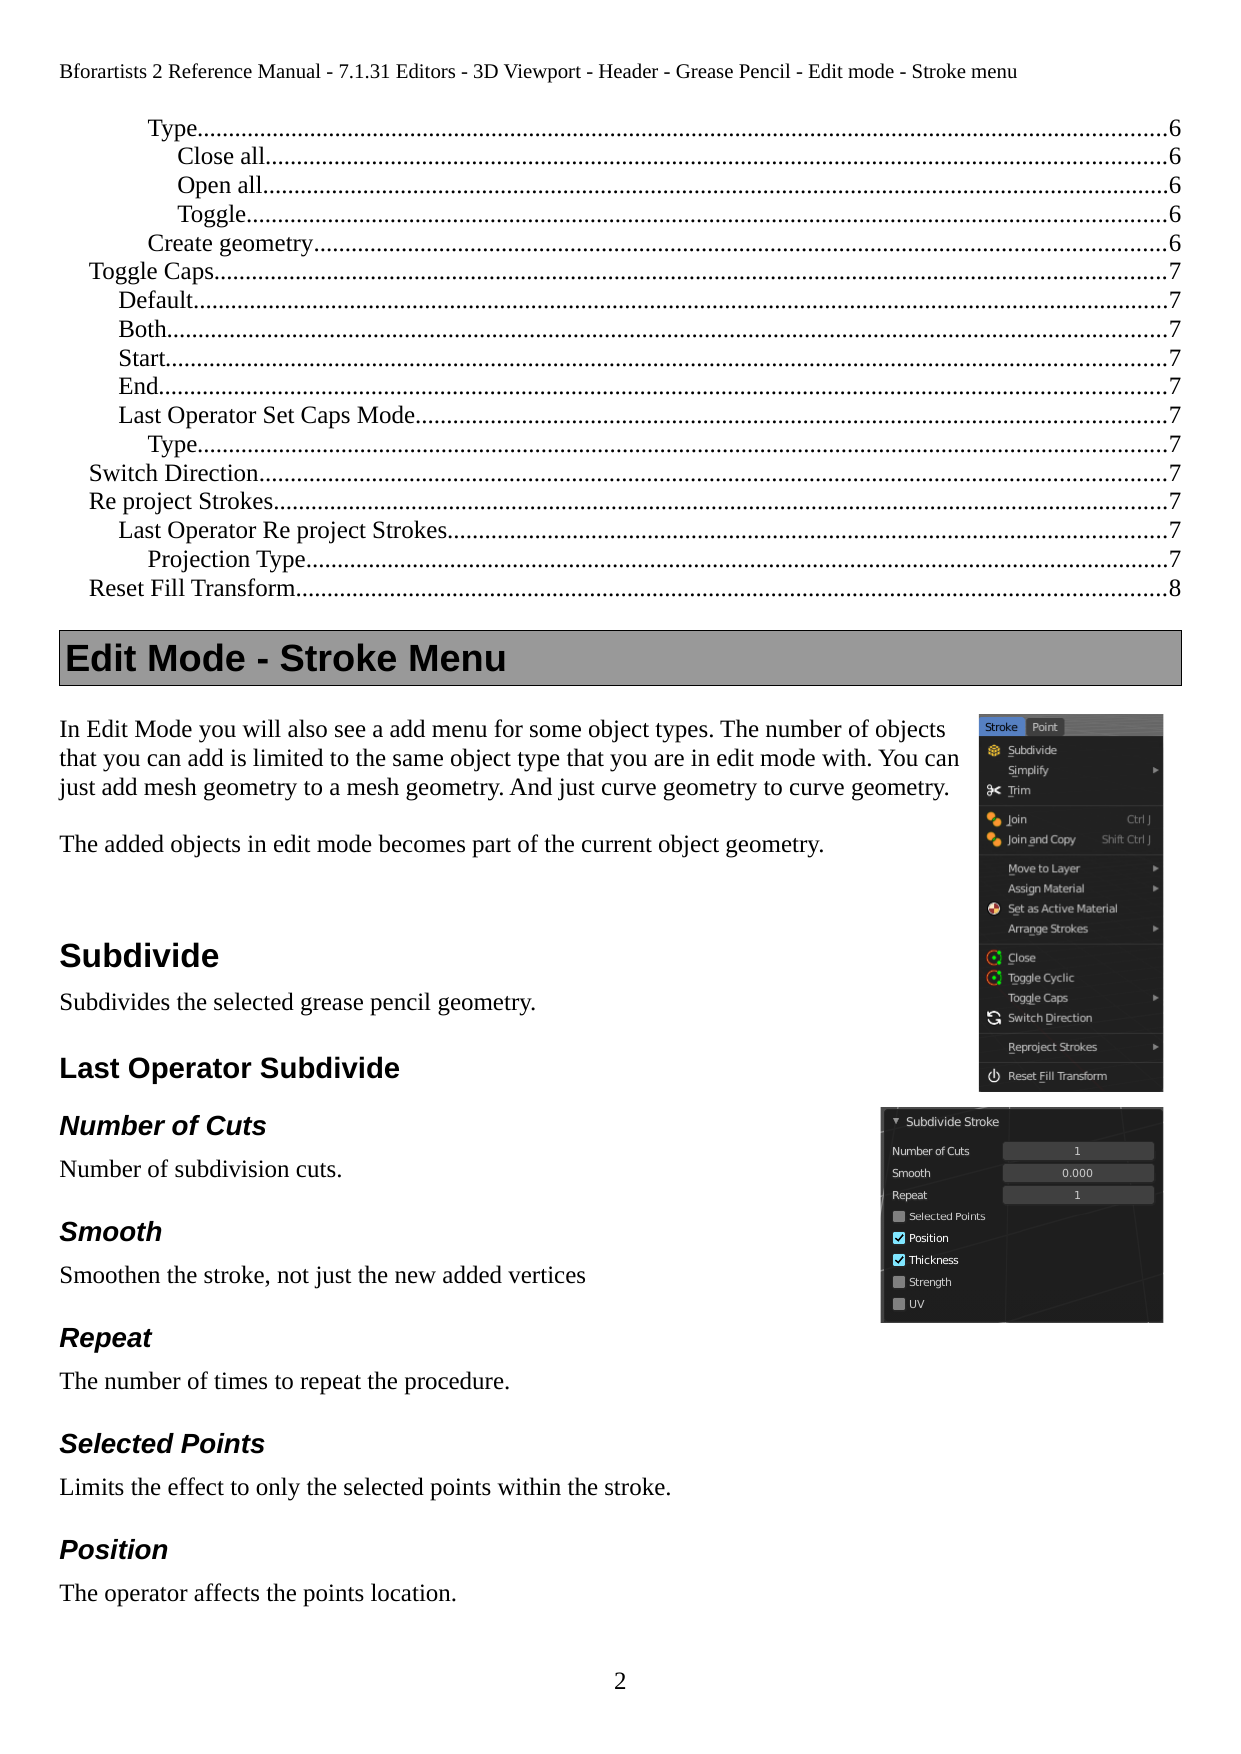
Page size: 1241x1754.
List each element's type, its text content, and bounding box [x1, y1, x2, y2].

subtitle [1164, 1051, 1181, 1085]
subtitle [1164, 1110, 1181, 1142]
text Reset Fill Transform 8 [88, 573, 1181, 601]
text Create geometry 6 [147, 228, 1181, 256]
text Switch Direction 7 [88, 458, 1181, 486]
subtitle Number of Cuts [59, 1110, 880, 1142]
text Toggle 6 [177, 199, 1181, 228]
text Re project Strokes 7 [88, 486, 1181, 515]
subtitle Selected Points [59, 1428, 1181, 1459]
text Projection Type 7 [147, 544, 1181, 573]
table_header Edit Mode - Stroke Menu [60, 631, 1181, 685]
text Close all 6 [177, 141, 1181, 170]
subtitle [1164, 936, 1181, 975]
text Smoothen the stroke, not just the new added vertices [59, 1260, 880, 1289]
picture [978, 714, 1164, 1092]
text The number of times to repeat the procedure. [59, 1366, 1181, 1395]
text Subdivides the selected grease pencil geometry. [59, 987, 978, 1016]
text Last Operator Re project Strokes 7 [118, 515, 1181, 544]
text The added objects in edit mode becomes part of the current object geometry. [59, 829, 978, 858]
picture [880, 1107, 1164, 1323]
text Last Operator Set Caps Mode 7 [118, 400, 1181, 429]
text Toggle Caps 7 [88, 256, 1181, 285]
text Default 7 [118, 285, 1181, 314]
text Type 7 [147, 429, 1181, 458]
subtitle Smooth [59, 1216, 880, 1248]
text Number of subdivision cuts. [59, 1154, 880, 1183]
text Start 7 [118, 343, 1181, 371]
text In Edit Mode you will also see a add menu for some object types. The number of objects that you can add is limited to the same object type that you are in edit mode with. You can just add mesh geometry to a mesh geometry. And just curve geometry to curve geometry. [59, 714, 978, 800]
text Both 7 [118, 314, 1181, 343]
subtitle [1164, 1216, 1181, 1248]
subtitle Subdivide [59, 936, 978, 975]
subtitle Last Operator Subdivide [59, 1051, 978, 1085]
text Limits the effect to only the selected points within the stroke. [59, 1472, 1181, 1501]
text Open all 6 [177, 170, 1181, 199]
subtitle Position [59, 1533, 1181, 1565]
text The operator affects the points location. [59, 1578, 1181, 1607]
text End 7 [118, 371, 1181, 400]
text Type 6 [147, 113, 1181, 141]
subtitle Repeat [59, 1322, 1181, 1353]
